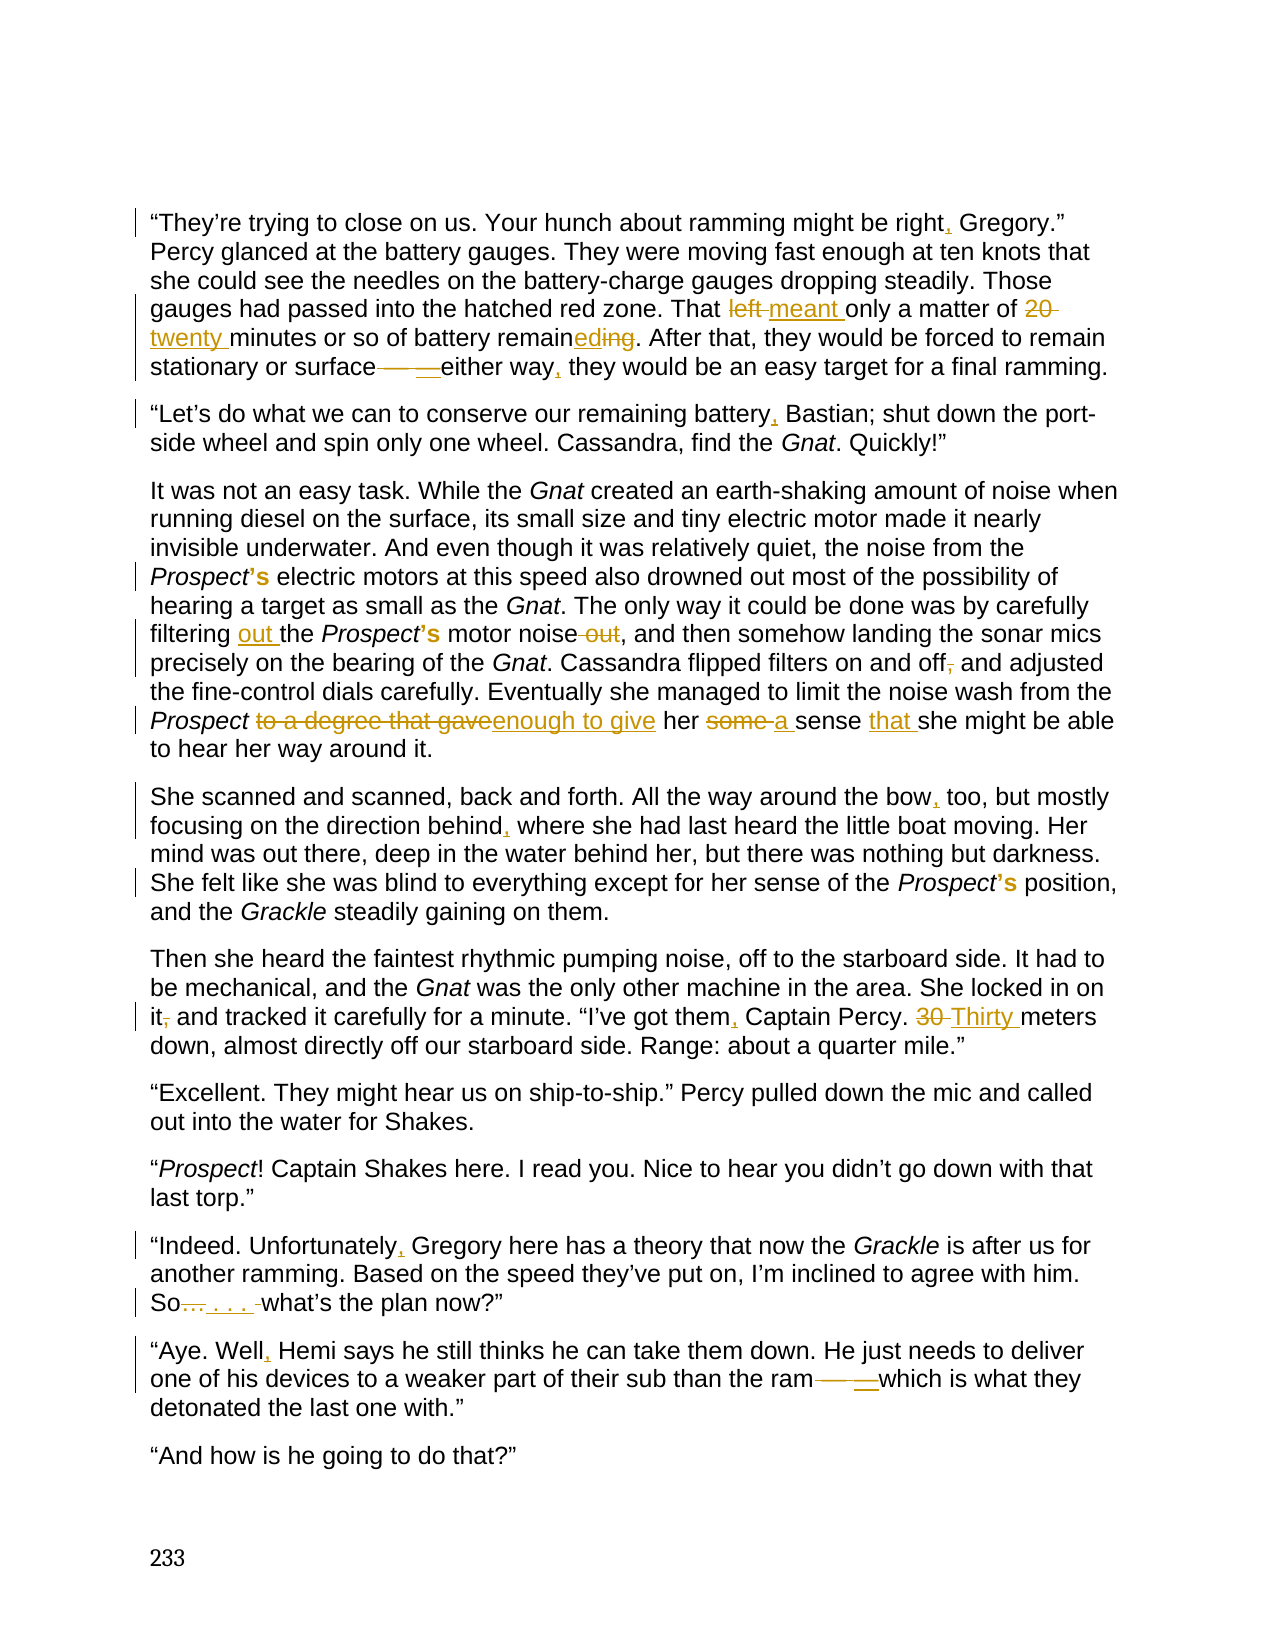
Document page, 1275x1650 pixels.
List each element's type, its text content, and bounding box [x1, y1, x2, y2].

text “Let’s do what we can to conserve our remaining battery, Bastian; shut down the port-side wheel and spin only one wheel. Cassandra, find the Gnat. Quickly!” [150, 399, 1125, 457]
text “Prospect! Captain Shakes here. I read you. Nice to hear you didn’t go down with that last torp.” [150, 1154, 1125, 1212]
text It was not an easy task. While the Gnat created an earth-shaking amount of noise when running diesel on the surface, its small size and tiny electric motor made it nearly invisible underwater. And even though it was relatively quiet, the noise from the Prospect’s electric motors at this speed also drowned out most of the possibility of hearing a target as small as the Gnat. The only way it could be done was by carefully filtering out the Prospect’s motor noise, and then somehow landing the sonar mics precisely on the bearing of the Gnat. Cassandra flipped filters on and off and adjusted the fine-control dials carefully. Eventually she managed to limit the noise wash from the Prospect enough to give her a sense that she might be able to hear her way around it. [150, 476, 1125, 763]
text “Aye. Well, Hemi says he still thinks he can take them down. He just needs to deliver one of his devices to a weaker part of their sub than the ram—which is what they detonated the last one with.” [150, 1336, 1125, 1422]
text “And how is he going to do that?” [150, 1441, 1125, 1469]
text “They’re trying to close on us. Your hunch about ramming might be right, Gregory.” Percy glanced at the battery gauges. They were moving fast enough at ten knots that she could see the needles on the battery-charge gauges dropping steadily. Those gauges had passed into the hatched red zone. That meant only a matter of twenty minutes or so of battery remained. After that, they would be forced to remain stationary or surface—either way, they would be an easy target for a final ramming. [150, 208, 1125, 381]
text She scanned and scanned, back and forth. All the way around the bow, too, but mostly focusing on the direction behind, where she had last heard the little boat moving. Her mind was out there, deep in the water behind her, but there was nothing but darkness. She felt like she was blind to everything except for her sense of the Prospect’s position, and the Grackle steadily gaining on them. [150, 782, 1125, 926]
text “Indeed. Unfortunately, Gregory here has a theory that now the Grackle is after us for another ramming. Based on the speed they’ve put on, I’m inclined to agree with him. So . . . what’s the plan now?” [150, 1231, 1125, 1317]
text Then she heard the faintest rhythmic pumping noise, off to the starboard side. It had to be mechanical, and the Gnat was the only other machine in the area. She locked in on it and tracked it carefully for a minute. “I’ve got them, Captain Percy. Thirty meters down, almost directly off our starboard side. Range: about a quarter mile.” [150, 944, 1125, 1059]
text “Excellent. They might hear us on ship-to-ship.” Percy pulled down the mic and called out into the water for Shakes. [150, 1078, 1125, 1136]
